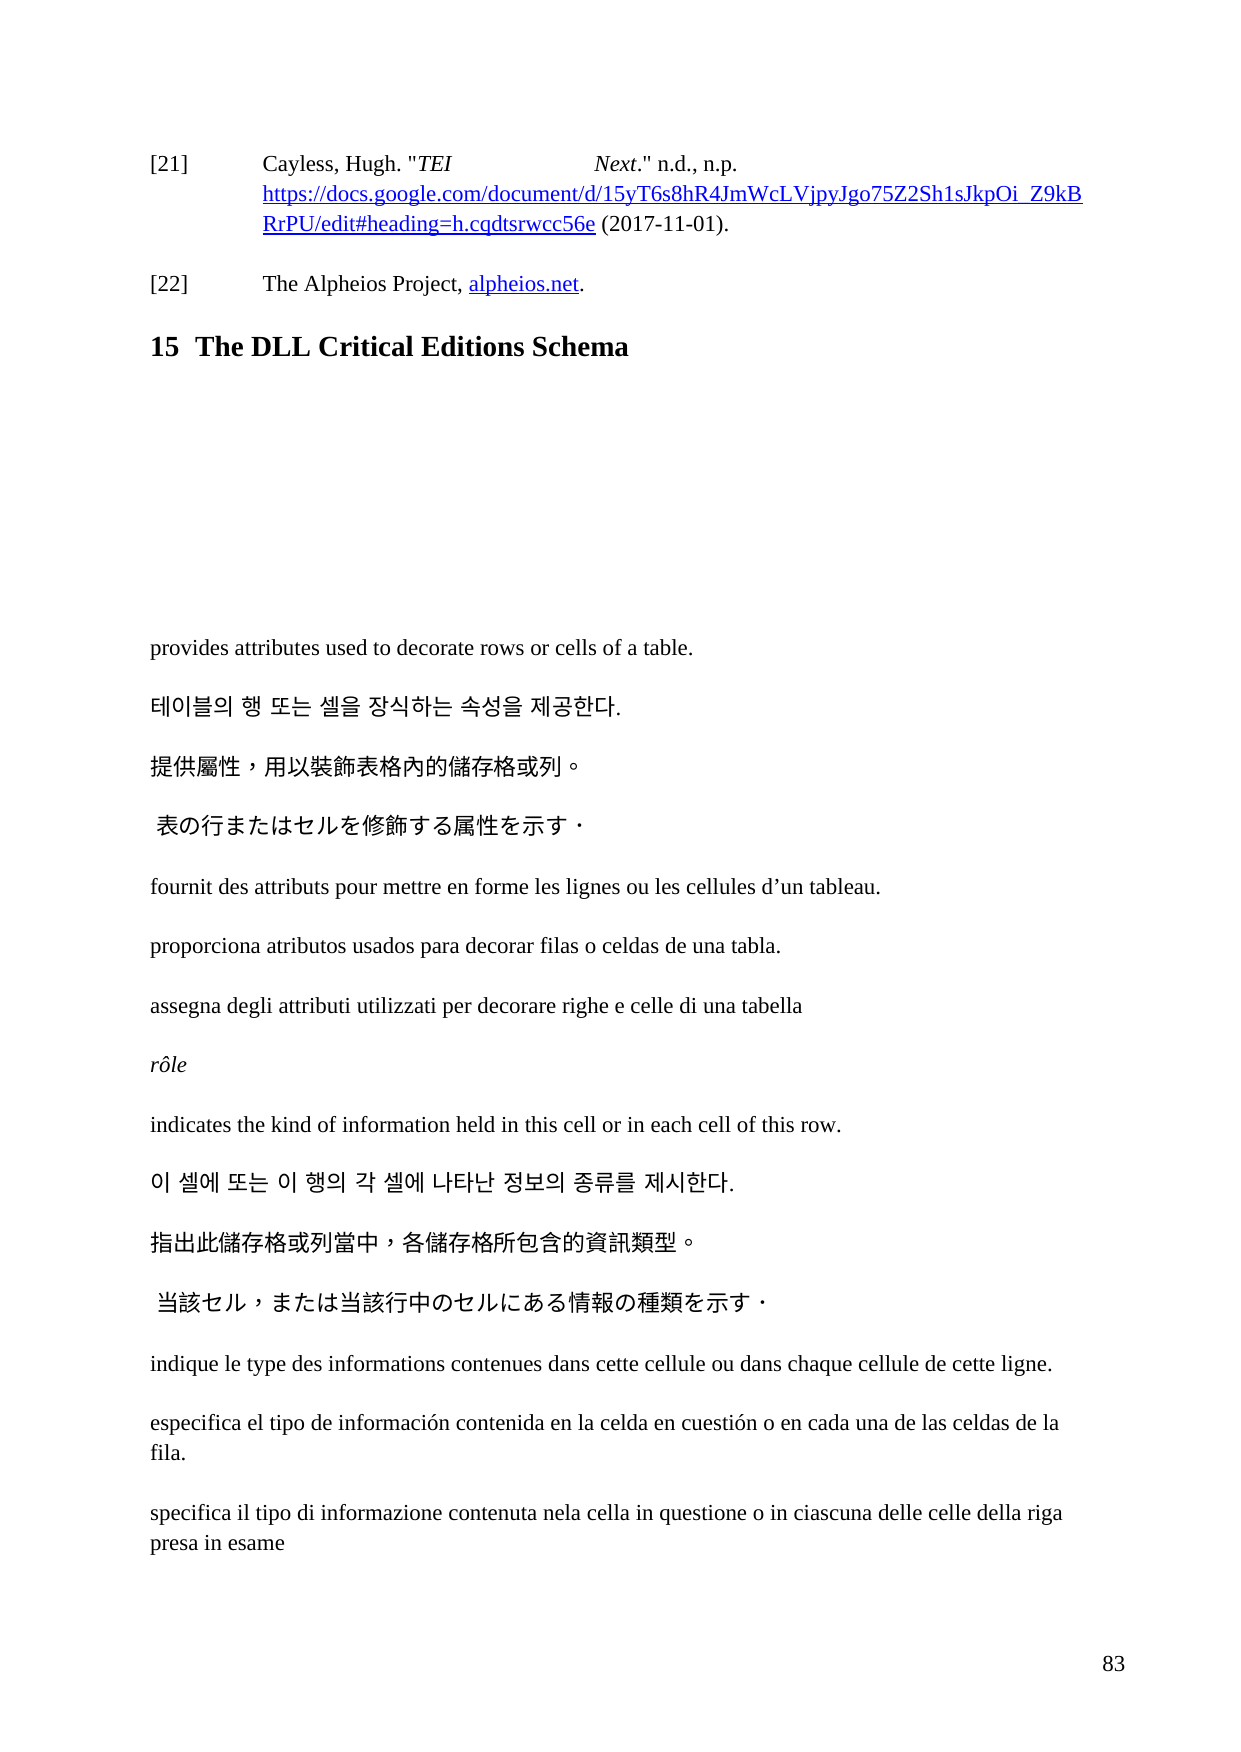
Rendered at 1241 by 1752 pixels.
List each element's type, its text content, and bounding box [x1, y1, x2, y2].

text especifica el tipo de información contenida en la celda en cuestión o en cada una de las celdas de la fila. [150, 1409, 1090, 1466]
text 指出此儲存格或列當中，各儲存格所包含的資訊類型。 [150, 1230, 1090, 1257]
text 当該セル，または当該行中のセルにある情報の種類を示す． [150, 1290, 1090, 1316]
text 테이블의 행 또는 셀을 장식하는 속성을 제공한다. [150, 694, 1090, 721]
list Cayless, Hugh. "TEI Next." n.d., n.p. https://docs.google.com/document/d/15yT6s8hR4JmWcLVjpyJgo75Z2Sh1sJkpOi_Z9kBRrPU/edit#heading=h.cqdtsrwcc56e (2017-11-01). [150, 150, 1090, 237]
list The Alpheios Project, alpheios.net. [150, 270, 1090, 296]
text 이 셀에 또는 이 행의 각 셀에 나타난 정보의 종류를 제시한다. [150, 1170, 1090, 1197]
text 提供屬性，用以裝飾表格內的儲存格或列。 [150, 754, 1090, 780]
subtitle The DLL Critical Editions Schema [150, 329, 1090, 363]
text proporciona atributos usados para decorar filas o celdas de una tabla. [150, 933, 1090, 959]
text assegna degli attributi utilizzati per decorare righe e celle di una tabella [150, 992, 1090, 1018]
text 表の行またはセルを修飾する属性を示す． [150, 813, 1090, 840]
text provides attributes used to decorate rows or cells of a table. [150, 634, 1090, 661]
text indicates the kind of information held in this cell or in each cell of this row. [150, 1111, 1090, 1137]
text specifica il tipo di informazione contenuta nela cella in questione o in ciascuna delle celle della riga presa in esame [150, 1498, 1090, 1555]
text fournit des attributs pour mettre en forme les lignes ou les cellules d’un tableau. [150, 873, 1090, 899]
text indique le type des informations contenues dans cette cellule ou dans chaque cellule de cette ligne. [150, 1349, 1090, 1376]
text rôle [150, 1051, 1090, 1078]
